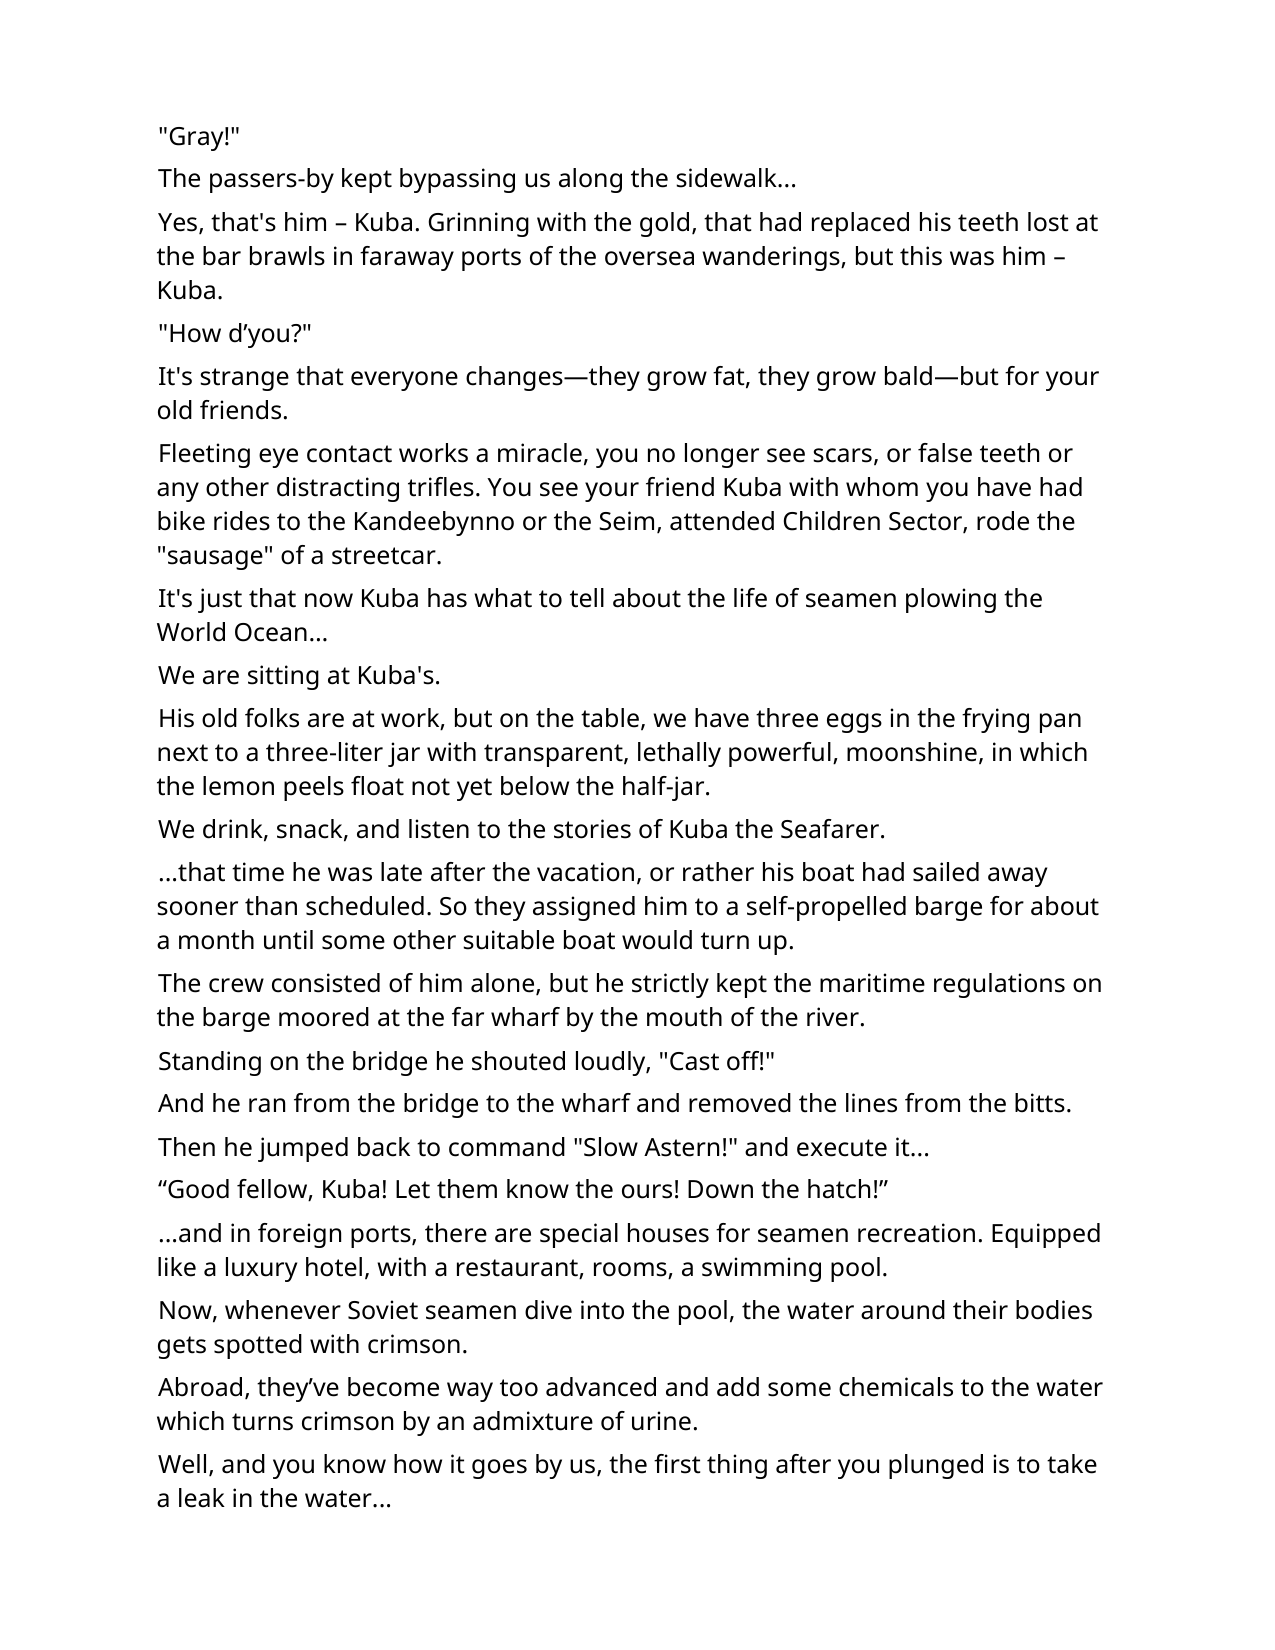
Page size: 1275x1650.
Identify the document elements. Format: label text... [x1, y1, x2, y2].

text Fleeting eye contact works a miracle, you no longer see scars, or false teeth or any other distracting trifles. You see your friend Kuba with whom you have had bike rides to the Kandeebynno or the Seim, attended Children Sector, rode the "sausage" of a streetcar. [156, 435, 1118, 572]
text “Good fellow, Kuba! Let them know the ours! Down the hatch!” [156, 1172, 1118, 1206]
text The crew consisted of him alone, but he strictly kept the maritime regulations on the barge moored at the far wharf by the mouth of the river. [156, 966, 1118, 1034]
text ...and in foreign ports, there are special houses for seamen recreation. Equipped like a luxury hotel, with a restaurant, rooms, a swimming pool. [156, 1215, 1118, 1283]
text It's just that now Kuba has what to tell about the life of seamen plowing the World Ocean… [156, 581, 1118, 649]
text It's strange that everyone changes—they grow fat, they grow bald—but for your old friends. [156, 358, 1118, 426]
text Well, and you know how it goes by us, the first thing after you plunged is to take a leak in the water... [156, 1446, 1118, 1514]
text "Gray!" [156, 118, 1118, 152]
text We drink, snack, and listen to the stories of Kuba the Seafarer. [156, 812, 1118, 846]
text We are sitting at Kuba's. [156, 658, 1118, 692]
text ...that time he was late after the vacation, or rather his boat had sailed away sooner than scheduled. So they assigned him to a self-propelled barge for about a month until some other suitable boat would turn up. [156, 855, 1118, 957]
text The passers-by kept bypassing us along the sidewalk... [156, 161, 1118, 195]
text And he ran from the bridge to the wharf and removed the lines from the bitts. [156, 1086, 1118, 1120]
text Now, whenever Soviet seamen dive into the pool, the water around their bodies gets spotted with crimson. [156, 1292, 1118, 1360]
text Abroad, they’ve become way too advanced and add some chemicals to the water which turns crimson by an admixture of urine. [156, 1369, 1118, 1437]
text "How d’you?" [156, 315, 1118, 349]
text Standing on the bridge he shouted loudly, "Cast off!" [156, 1043, 1118, 1077]
text Yes, that's him – Kuba. Grinning with the gold, that had replaced his teeth lost at the bar brawls in faraway ports of the oversea wanderings, but this was him – Kuba. [156, 204, 1118, 306]
text His old folks are at work, but on the table, we have three eggs in the frying pan next to a three-liter jar with transparent, lethally powerful, moonshine, in which the lemon peels float not yet below the half-jar. [156, 701, 1118, 803]
text Then he jumped back to command "Slow Astern!" and execute it... [156, 1129, 1118, 1163]
